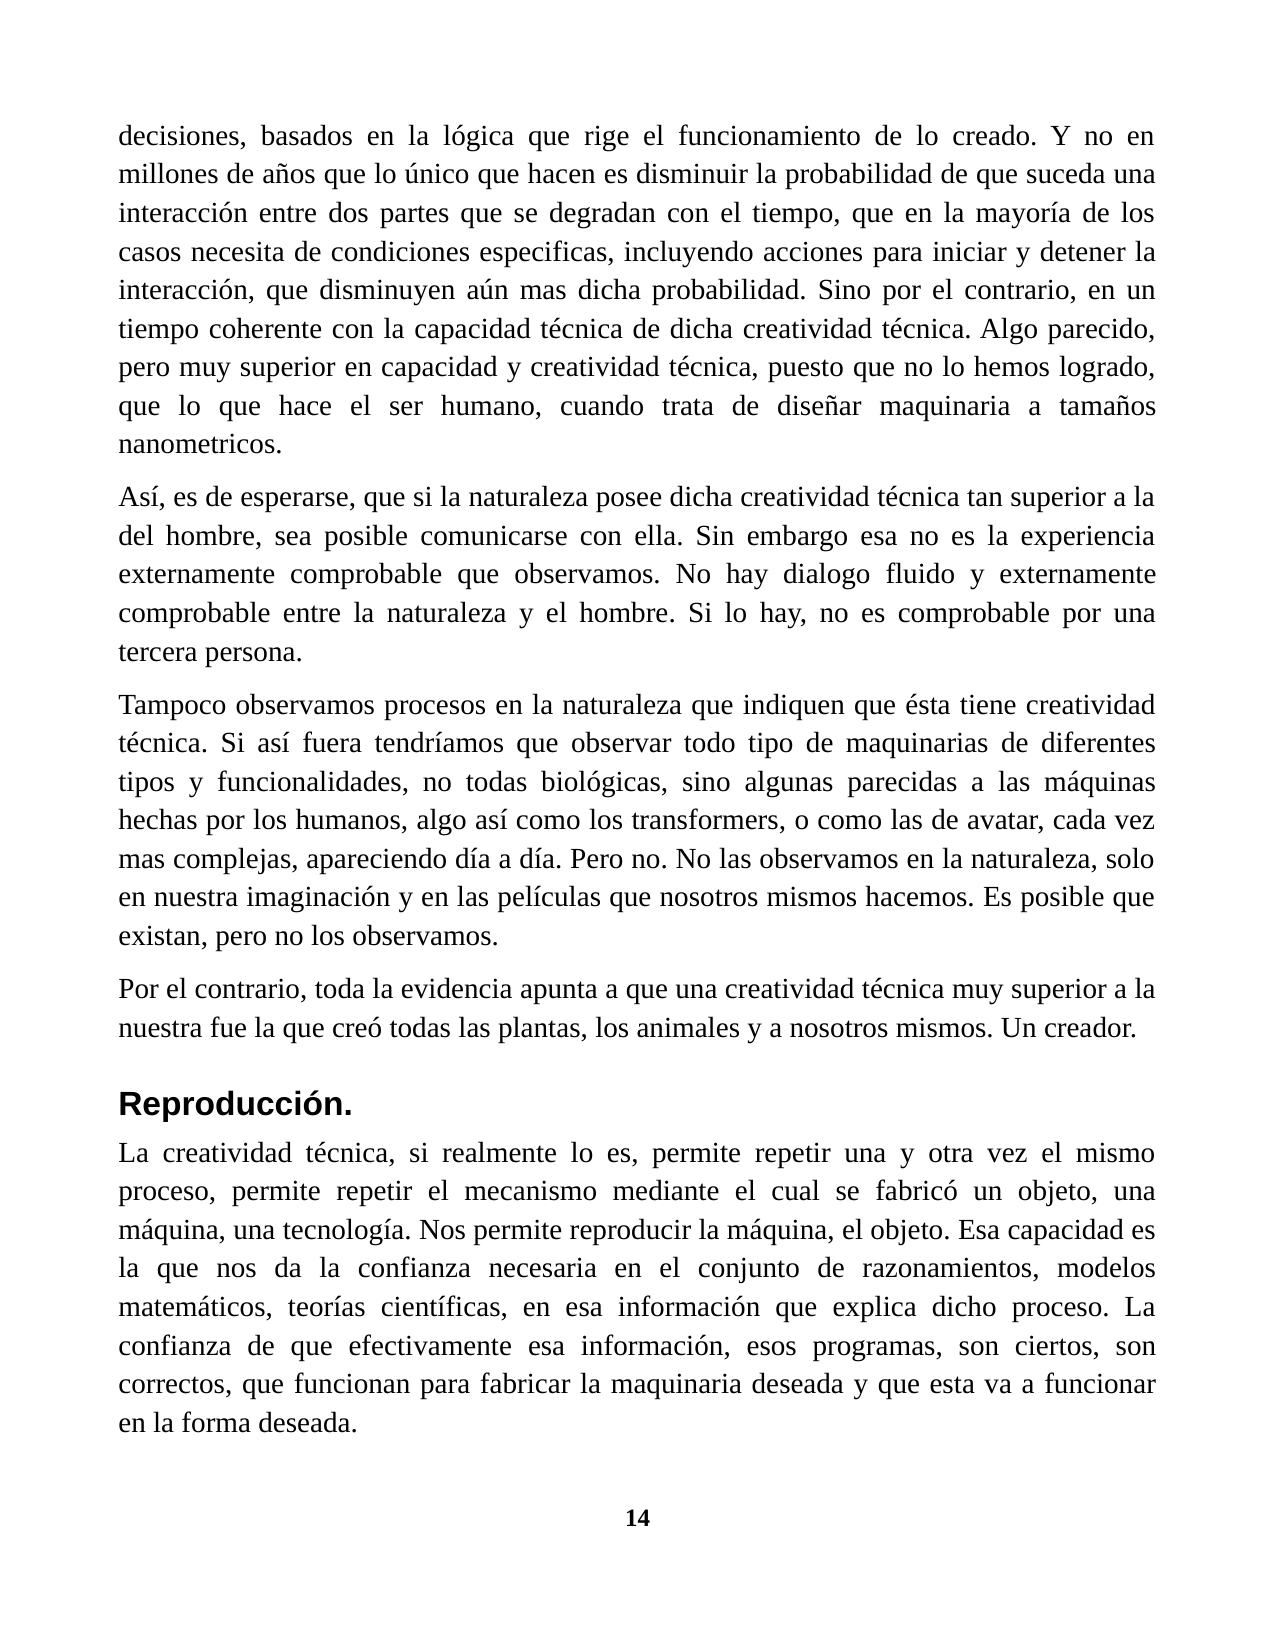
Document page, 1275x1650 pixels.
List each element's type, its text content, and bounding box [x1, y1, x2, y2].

text Por el contrario, toda la evidencia apunta a que una creatividad técnica muy superior a la nuestra fue la que creó todas las plantas, los animales y a nosotros mismos. Un creador. [118, 971, 1157, 1043]
text La creatividad técnica, si realmente lo es, permite repetir una y otra vez el mismo proceso, permite repetir el mecanismo mediante el cual se fabricó un objeto, una máquina, una tecnología. Nos permite reproducir la máquina, el objeto. Esa capacidad es la que nos da la confianza necesaria en el conjunto de razonamientos, modelos matemáticos, teorías científicas, en esa información que explica dicho proceso. La confianza de que efectivamente esa información, esos programas, son ciertos, son correctos, que funcionan para fabricar la maquinaria deseada y que esta va a funcionar en la forma deseada. [118, 1135, 1157, 1438]
subtitle Reproducción. [118, 1084, 1157, 1122]
text Tampoco observamos procesos en la naturaleza que indiquen que ésta tiene creatividad técnica. Si así fuera tendríamos que observar todo tipo de maquinarias de diferentes tipos y funcionalidades, no todas biológicas, sino algunas parecidas a las máquinas hechas por los humanos, algo así como los transformers, o como las de avatar, cada vez mas complejas, apareciendo día a día. Pero no. No las observamos en la naturaleza, solo en nuestra imaginación y en las películas que nosotros mismos hacemos. Es posible que existan, pero no los observamos. [118, 687, 1157, 952]
text decisiones, basados en la lógica que rige el funcionamiento de lo creado. Y no en millones de años que lo único que hacen es disminuir la probabilidad de que suceda una interacción entre dos partes que se degradan con el tiempo, que en la mayoría de los casos necesita de condiciones especificas, incluyendo acciones para iniciar y detener la interacción, que disminuyen aún mas dicha probabilidad. Sino por el contrario, en un tiempo coherente con la capacidad técnica de dicha creatividad técnica. Algo parecido, pero muy superior en capacidad y creatividad técnica, puesto que no lo hemos logrado, que lo que hace el ser humano, cuando trata de diseñar maquinaria a tamaños nanometricos. [118, 118, 1157, 460]
text Así, es de esperarse, que si la naturaleza posee dicha creatividad técnica tan superior a la del hombre, sea posible comunicarse con ella. Sin embargo esa no es la experiencia externamente comprobable que observamos. No hay dialogo fluido y externamente comprobable entre la naturaleza y el hombre. Si lo hay, no es comprobable por una tercera persona. [118, 479, 1157, 667]
